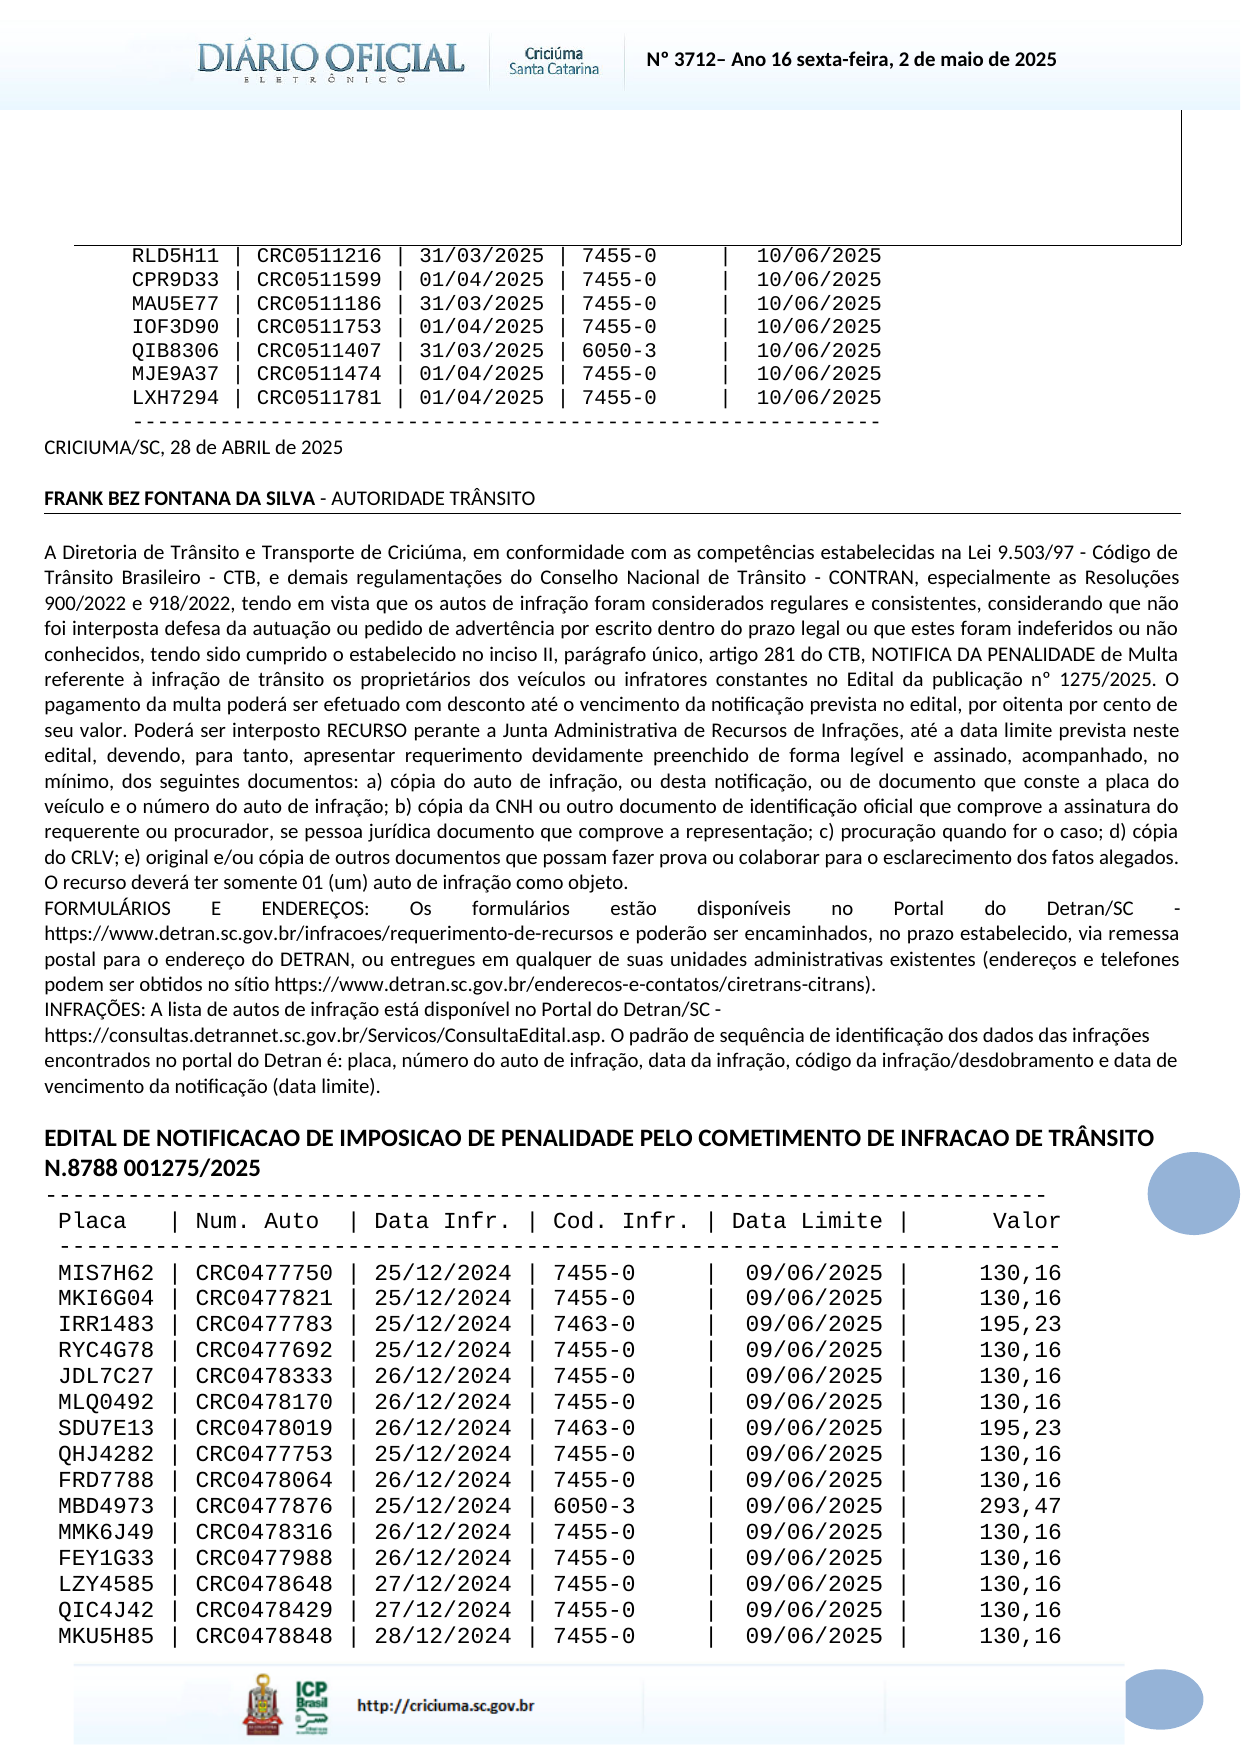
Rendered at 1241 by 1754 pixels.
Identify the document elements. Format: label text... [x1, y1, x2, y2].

text JDL7C27 | CRC0478333 | 26/12/2024 | 7455-0 | 09/06/2025 | 130,16 [44, 1364, 1181, 1391]
text FORMULÁRIOS E ENDEREÇOS: Os formulários estão disponíveis no Portal do Detran/SC - https://www.detran.sc.gov.br/infracoes/requerimento-de-recursos e poderão ser encaminhados, no prazo estabelecido, via remessa postal para o endereço do DETRAN, ou entregues em qualquer de suas unidades administrativas existentes (endereços e telefones podem ser obtidos no sítio https://www.detran.sc.gov.br/enderecos-e-contatos/ciretrans-citrans). [44, 895, 1181, 997]
text IOF3D90 | CRC0511753 | 01/04/2025 | 7455-0 | 10/06/2025 [44, 316, 1181, 340]
text FEY1G33 | CRC0477988 | 26/12/2024 | 7455-0 | 09/06/2025 | 130,16 [44, 1546, 1181, 1572]
text MIS7H62 | CRC0477750 | 25/12/2024 | 7455-0 | 09/06/2025 | 130,16 [44, 1261, 1181, 1287]
text IRR1483 | CRC0477783 | 25/12/2024 | 7463-0 | 09/06/2025 | 195,23 [44, 1313, 1181, 1339]
text FRANK BEZ FONTANA DA SILVA - AUTORIDADE TRÂNSITO [44, 485, 1181, 513]
text MKI6G04 | CRC0477821 | 25/12/2024 | 7455-0 | 09/06/2025 | 130,16 [44, 1287, 1181, 1313]
text QIC4J42 | CRC0478429 | 27/12/2024 | 7455-0 | 09/06/2025 | 130,16 [44, 1598, 1181, 1624]
text A Diretoria de Trânsito e Transporte de Criciúma, em conformidade com as competências estabelecidas na Lei 9.503/97 - Código de Trânsito Brasileiro - CTB, e demais regulamentações do Conselho Nacional de Trânsito - CONTRAN, especialmente as Resoluções 900/2022 e 918/2022, tendo em vista que os autos de infração foram considerados regulares e consistentes, considerando que não foi interposta defesa da autuação ou pedido de advertência por escrito dentro do prazo legal ou que estes foram indeferidos ou não conhecidos, tendo sido cumprido o estabelecido no inciso II, parágrafo único, artigo 281 do CTB, NOTIFICA DA PENALIDADE de Multa referente à infração de trânsito os proprietários dos veículos ou infratores constantes no Edital da publicação nº 1275/2025. O pagamento da multa poderá ser efetuado com desconto até o vencimento da notificação prevista no edital, por oitenta por cento de seu valor. Poderá ser interposto RECURSO perante a Junta Administrativa de Recursos de Infrações, até a data limite prevista neste edital, devendo, para tanto, apresentar requerimento devidamente preenchido de forma legível e assinado, acompanhado, no mínimo, dos seguintes documentos: a) cópia do auto de infração, ou desta notificação, ou de documento que conste a placa do veículo e o número do auto de infração; b) cópia da CNH ou outro documento de identificação oficial que comprove a assinatura do requerente ou procurador, se pessoa jurídica documento que comprove a representação; c) procuração quando for o caso; d) cópia do CRLV; e) original e/ou cópia de outros documentos que possam fazer prova ou colaborar para o esclarecimento dos fatos alegados. O recurso deverá ter somente 01 (um) auto de infração como objeto. [44, 539, 1181, 895]
text ------------------------------------------------------------------------- [44, 1235, 1181, 1261]
text SDU7E13 | CRC0478019 | 26/12/2024 | 7463-0 | 09/06/2025 | 195,23 [44, 1416, 1181, 1442]
text RLD5H11 | CRC0511216 | 31/03/2025 | 7455-0 | 10/06/2025 [44, 245, 1181, 269]
text MKU5H85 | CRC0478848 | 28/12/2024 | 7455-0 | 09/06/2025 | 130,16 [44, 1624, 1181, 1650]
text QHJ4282 | CRC0477753 | 25/12/2024 | 7455-0 | 09/06/2025 | 130,16 [44, 1442, 1181, 1468]
text MAU5E77 | CRC0511186 | 31/03/2025 | 7455-0 | 10/06/2025 [44, 292, 1181, 316]
text CPR9D33 | CRC0511599 | 01/04/2025 | 7455-0 | 10/06/2025 [44, 269, 1181, 292]
text QIB8306 | CRC0511407 | 31/03/2025 | 6050-3 | 10/06/2025 [44, 340, 1181, 363]
text INFRAÇÕES: A lista de autos de infração está disponível no Portal do Detran/SC - https://consultas.detrannet.sc.gov.br/Servicos/ConsultaEdital.asp. O padrão de sequência de identificação dos dados das infrações encontrados no portal do Detran é: placa, número do auto de infração, data da infração, código da infração/desdobramento e data de vencimento da notificação (data limite). [44, 997, 1181, 1098]
text FRD7788 | CRC0478064 | 26/12/2024 | 7455-0 | 09/06/2025 | 130,16 [44, 1468, 1181, 1494]
text Placa | Num. Auto | Data Infr. | Cod. Infr. | Data Limite | Valor [44, 1209, 1181, 1235]
text ------------------------------------------------------------------------- [44, 1183, 1150, 1209]
text EDITAL DE NOTIFICACAO DE IMPOSICAO DE PENALIDADE PELO COMETIMENTO DE INFRACAO DE TRÂNSITO N.8788 001275/2025 [44, 1122, 1181, 1183]
text LXH7294 | CRC0511781 | 01/04/2025 | 7455-0 | 10/06/2025 [44, 387, 1181, 411]
text LZY4585 | CRC0478648 | 27/12/2024 | 7455-0 | 09/06/2025 | 130,16 [44, 1572, 1181, 1598]
text RYC4G78 | CRC0477692 | 25/12/2024 | 7455-0 | 09/06/2025 | 130,16 [44, 1339, 1181, 1364]
text MBD4973 | CRC0477876 | 25/12/2024 | 6050-3 | 09/06/2025 | 293,47 [44, 1494, 1181, 1520]
text ------------------------------------------------------------ [44, 411, 1181, 434]
text CRICIUMA/SC, 28 de ABRIL de 2025 [44, 434, 1181, 460]
text MJE9A37 | CRC0511474 | 01/04/2025 | 7455-0 | 10/06/2025 [44, 363, 1181, 387]
text MMK6J49 | CRC0478316 | 26/12/2024 | 7455-0 | 09/06/2025 | 130,16 [44, 1520, 1181, 1546]
text MLQ0492 | CRC0478170 | 26/12/2024 | 7455-0 | 09/06/2025 | 130,16 [44, 1391, 1181, 1416]
